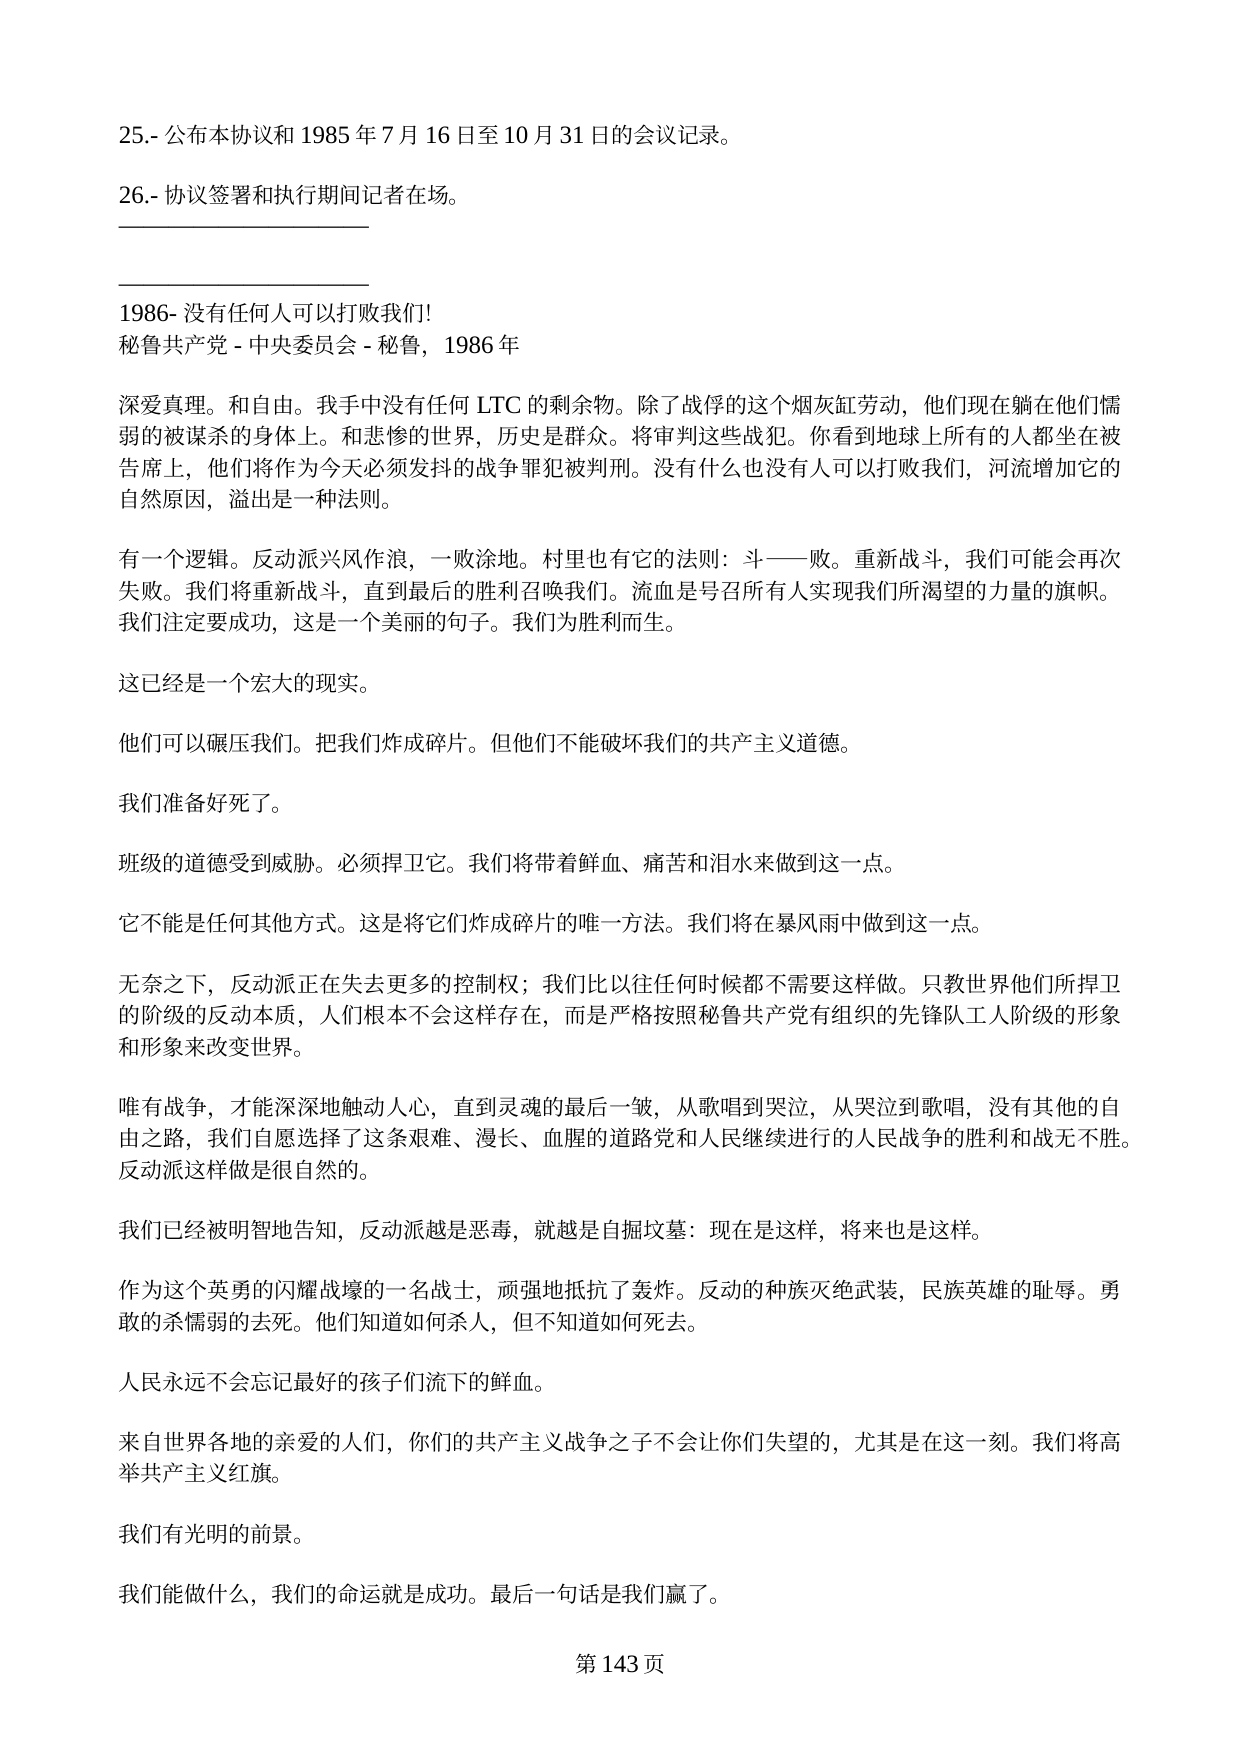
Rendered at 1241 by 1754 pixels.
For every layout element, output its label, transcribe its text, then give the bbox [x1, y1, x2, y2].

text 25.- 公布本协议和1985年7月16日至10月31日的会议记录。 [118, 118, 1122, 150]
text 他们可以碾压我们。把我们炸成碎片。但他们不能破坏我们的共产主义道德。 [118, 726, 1122, 757]
text 有一个逻辑。反动派兴风作浪，一败涂地。村里也有它的法则：斗——败。重新战斗，我们可能会再次失败。我们将重新战斗，直到最后的胜利召唤我们。流血是号召所有人实现我们所渴望的力量的旗帜。我们注定要成功，这是一个美丽的句子。我们为胜利而生。 [118, 543, 1122, 637]
text 我们准备好死了。 [118, 786, 1122, 818]
text 无奈之下，反动派正在失去更多的控制权；我们比以往任何时候都不需要这样做。只教世界他们所捍卫的阶级的反动本质，人们根本不会这样存在，而是严格按照秘鲁共产党有组织的先锋队工人阶级的形象和形象来改变世界。 [118, 967, 1122, 1061]
text 这已经是一个宏大的现实。 [118, 666, 1122, 697]
text 班级的道德受到威胁。必须捍卫它。我们将带着鲜血、痛苦和泪水来做到这一点。 [118, 846, 1122, 878]
text 它不能是任何其他方式。这是将它们炸成碎片的唯一方法。我们将在暴风雨中做到这一点。 [118, 907, 1122, 938]
text 来自世界各地的亲爱的人们，你们的共产主义战争之子不会让你们失望的，尤其是在这一刻。我们将高举共产主义红旗。 [118, 1425, 1122, 1488]
text 秘鲁共产党 - 中央委员会 - 秘鲁，1986年 [118, 328, 1122, 359]
text 1986- 没有任何人可以打败我们！ [118, 296, 1122, 328]
text 人民永远不会忘记最好的孩子们流下的鲜血。 [118, 1365, 1122, 1396]
text 我们有光明的前景。 [118, 1517, 1122, 1548]
text 深爱真理。和自由。我手中没有任何 LTC 的剩余物。除了战俘的这个烟灰缸劳动，他们现在躺在他们懦弱的被谋杀的身体上。和悲惨的世界，历史是群众。将审判这些战犯。你看到地球上所有的人都坐在被告席上，他们将作为今天必须发抖的战争罪犯被判刑。没有什么也没有人可以打败我们，河流增加它的自然原因，溢出是一种法则。 [118, 388, 1122, 514]
text —————————— [118, 268, 1122, 296]
text 我们能做什么，我们的命运就是成功。最后一句话是我们赢了。 [118, 1577, 1122, 1608]
text 我们已经被明智地告知，反动派越是恶毒，就越是自掘坟墓：现在是这样，将来也是这样。 [118, 1213, 1122, 1244]
text 唯有战争，才能深深地触动人心，直到灵魂的最后一皱，从歌唱到哭泣，从哭泣到歌唱，没有其他的自由之路，我们自愿选择了这条艰难、漫长、血腥的道路党和人民继续进行的人民战争的胜利和战无不胜。反动派这样做是很自然的。 [118, 1090, 1122, 1184]
text 26.- 协议签署和执行期间记者在场。 [118, 179, 1122, 210]
text —————————— [118, 210, 1122, 239]
text 作为这个英勇的闪耀战壕的一名战士，顽强地抵抗了轰炸。反动的种族灭绝武装，民族英雄的耻辱。勇敢的杀懦弱的去死。他们知道如何杀人，但不知道如何死去。 [118, 1273, 1122, 1336]
